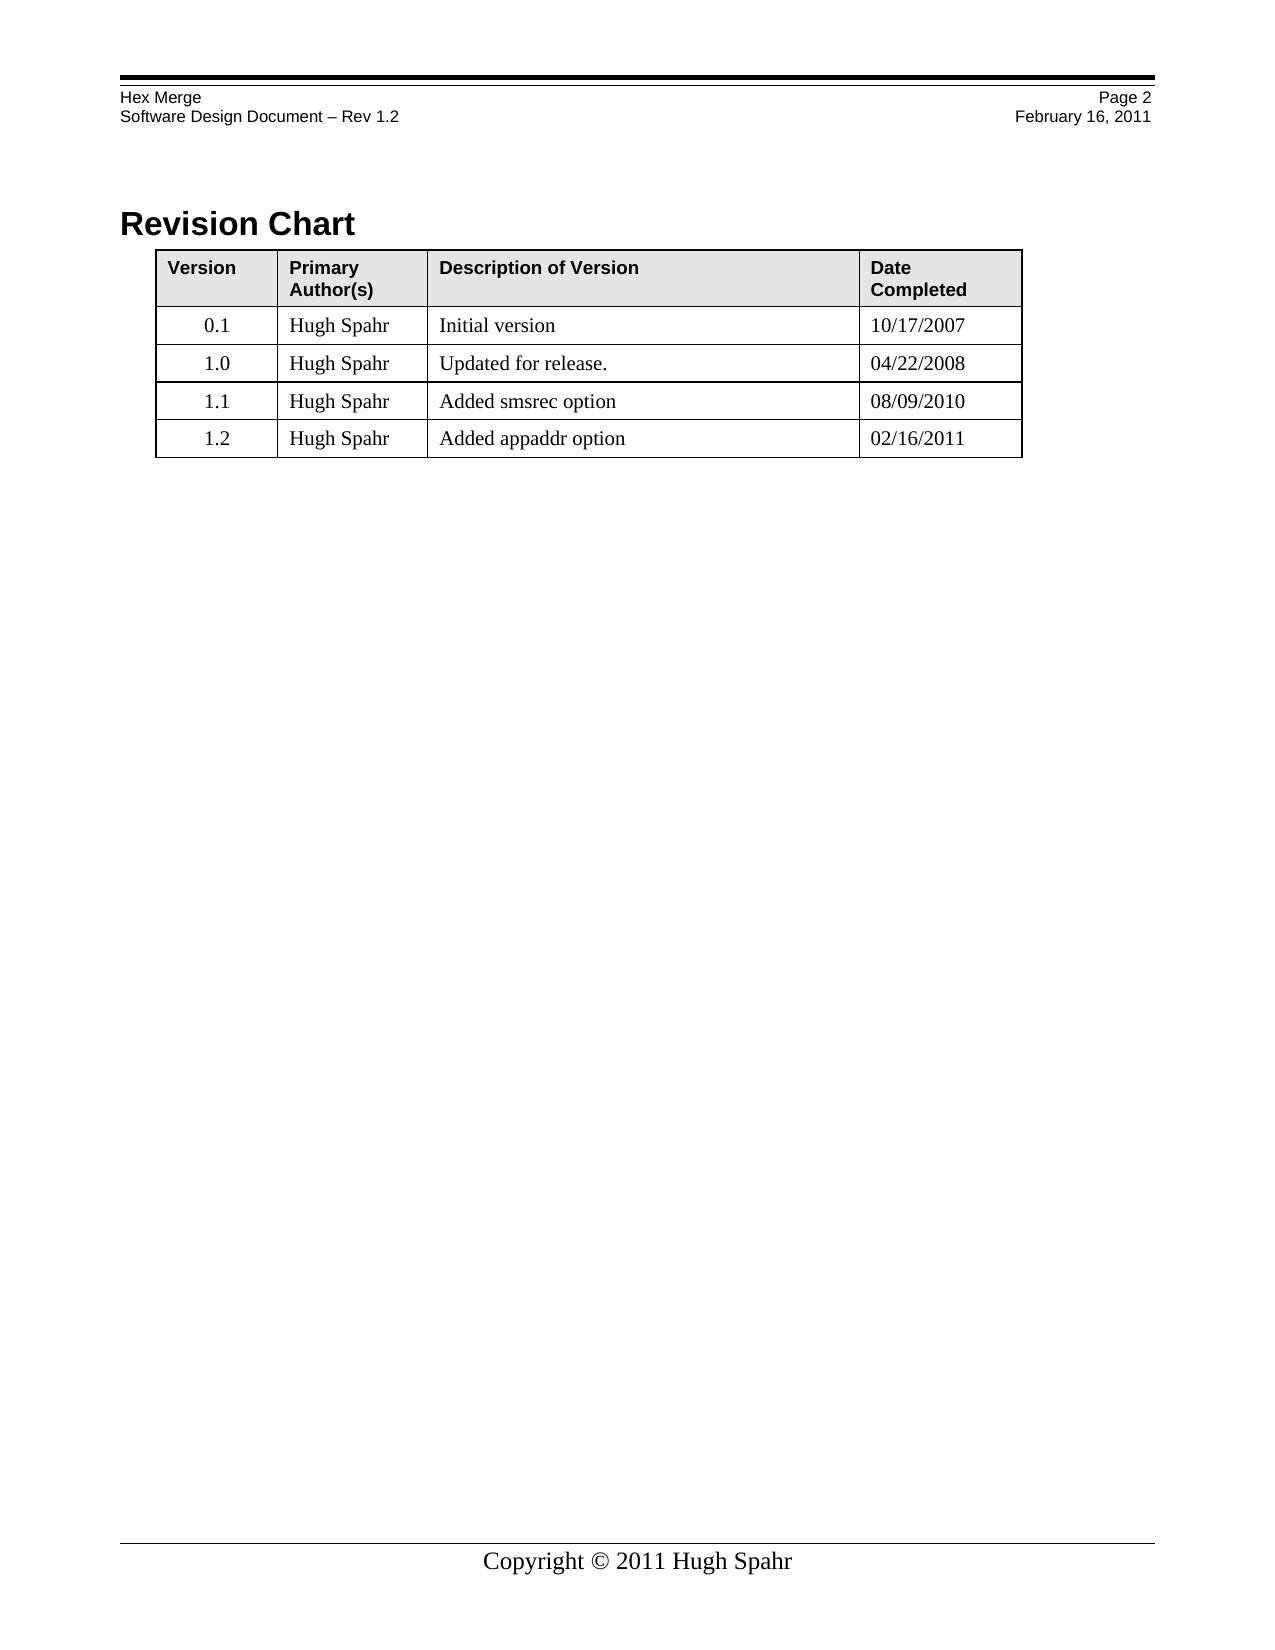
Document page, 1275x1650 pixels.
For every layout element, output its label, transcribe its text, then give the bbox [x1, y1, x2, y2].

table_cell Initial version [428, 307, 859, 344]
table_cell 0.1 [157, 307, 277, 344]
table_cell 1.1 [157, 383, 277, 419]
table_cell 04/22/2008 [860, 345, 1021, 381]
table_cell Added appaddr option [428, 420, 859, 457]
table_header Description of Version [428, 251, 859, 306]
table_header Date Completed [860, 251, 1021, 306]
table_header Version [157, 251, 277, 306]
table_cell Hugh Spahr [278, 383, 427, 419]
table_cell 1.0 [157, 345, 277, 381]
table_cell 1.2 [157, 420, 277, 457]
table_cell Updated for release. [428, 345, 859, 381]
table_cell 08/09/2010 [860, 383, 1021, 419]
subtitle Revision Chart [120, 204, 1155, 242]
table_cell Hugh Spahr [278, 420, 427, 457]
table_cell Hugh Spahr [278, 307, 427, 344]
table_header Primary Author(s) [278, 251, 427, 306]
table_cell Added smsrec option [428, 383, 859, 419]
table_cell 02/16/2011 [860, 420, 1021, 457]
table_cell 10/17/2007 [860, 307, 1021, 344]
table_cell Hugh Spahr [278, 345, 427, 381]
